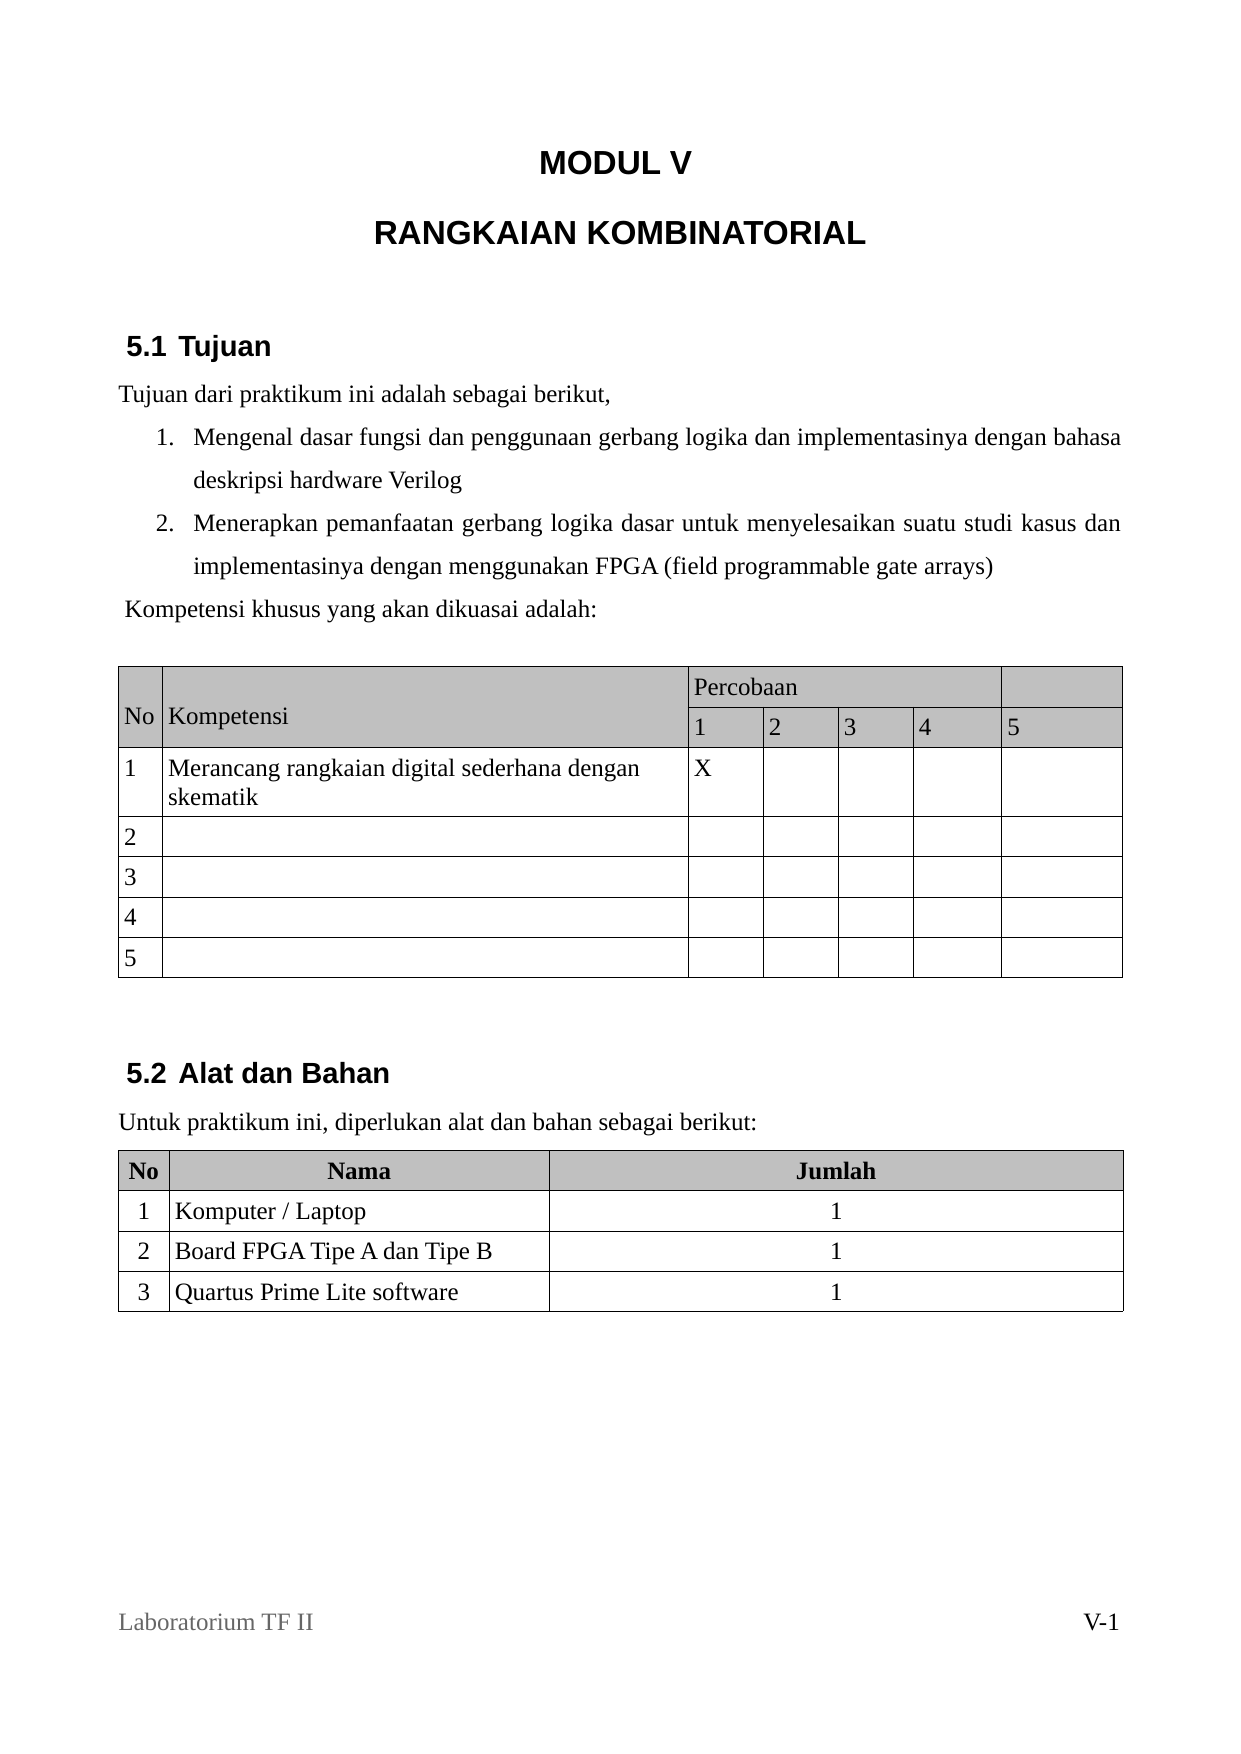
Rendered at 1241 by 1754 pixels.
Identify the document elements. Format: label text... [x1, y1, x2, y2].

table_cell 2 [764, 708, 838, 747]
table_cell [689, 857, 763, 897]
table_cell [839, 748, 913, 816]
subtitle Tujuan [118, 328, 1122, 362]
table_header No [119, 1151, 169, 1190]
table_cell Board FPGA Tipe A dan Tipe B [170, 1232, 549, 1271]
table_cell [1002, 898, 1122, 937]
table_cell [689, 938, 763, 977]
table_cell [914, 938, 1001, 977]
table_header [1002, 667, 1122, 707]
list Menerapkan pemanfaatan gerbang logika dasar untuk menyelesaikan suatu studi kasus dan implementasinya dengan menggunakan FPGA (field programmable gate arrays) [156, 508, 1122, 580]
table_cell 5 [119, 938, 162, 977]
table_cell 4 [914, 708, 1001, 747]
table_cell [1002, 857, 1122, 897]
table_cell 1 [689, 708, 763, 747]
table_cell [163, 857, 688, 897]
table_cell 1 [550, 1191, 1123, 1231]
text Kompetensi khusus yang akan dikuasai adalah: [118, 594, 1122, 623]
text Untuk praktikum ini, diperlukan alat dan bahan sebagai berikut: [118, 1107, 1122, 1136]
table_cell 4 [119, 898, 162, 937]
table_cell Komputer / Laptop [170, 1191, 549, 1231]
table_cell [764, 817, 838, 856]
table_cell [1002, 748, 1122, 816]
table_cell [689, 898, 763, 937]
table_cell X [689, 748, 763, 816]
subtitle Alat dan Bahan [118, 1056, 1122, 1090]
table_cell [764, 938, 838, 977]
table_cell 2 [119, 1232, 169, 1271]
title MODUL V [118, 143, 1122, 182]
table_cell 3 [119, 1272, 169, 1311]
table_header Kompetensi [163, 667, 688, 747]
table_cell [1002, 817, 1122, 856]
table_cell [764, 748, 838, 816]
text Tujuan dari praktikum ini adalah sebagai berikut, [118, 379, 1122, 408]
table_cell 3 [839, 708, 913, 747]
table_cell [163, 817, 688, 856]
table_cell [839, 857, 913, 897]
table_cell [839, 938, 913, 977]
table_cell 1 [550, 1272, 1123, 1311]
table_cell [764, 857, 838, 897]
table_cell [839, 898, 913, 937]
list Mengenal dasar fungsi dan penggunaan gerbang logika dan implementasinya dengan bahasa deskripsi hardware Verilog [156, 422, 1122, 494]
table_header No [119, 667, 162, 747]
title RANGKAIAN KOMBINATORIAL [118, 213, 1122, 251]
table_cell 1 [119, 748, 162, 816]
table_cell 5 [1002, 708, 1122, 747]
table_cell [914, 817, 1001, 856]
table_cell [914, 857, 1001, 897]
table_header Percobaan [689, 667, 1001, 707]
table_cell [839, 817, 913, 856]
table_header Jumlah [550, 1151, 1123, 1190]
table_cell 2 [119, 817, 162, 856]
table_cell 1 [119, 1191, 169, 1231]
table_cell [914, 748, 1001, 816]
table_cell [689, 817, 763, 856]
table_cell [163, 938, 688, 977]
table_cell [764, 898, 838, 937]
table_cell 3 [119, 857, 162, 897]
table_cell Merancang rangkaian digital sederhana dengan skematik [163, 748, 688, 816]
table_cell [1002, 938, 1122, 977]
table_cell Quartus Prime Lite software [170, 1272, 549, 1311]
table_header Nama [170, 1151, 549, 1190]
table_cell [914, 898, 1001, 937]
table_cell 1 [550, 1232, 1123, 1271]
table_cell [163, 898, 688, 937]
